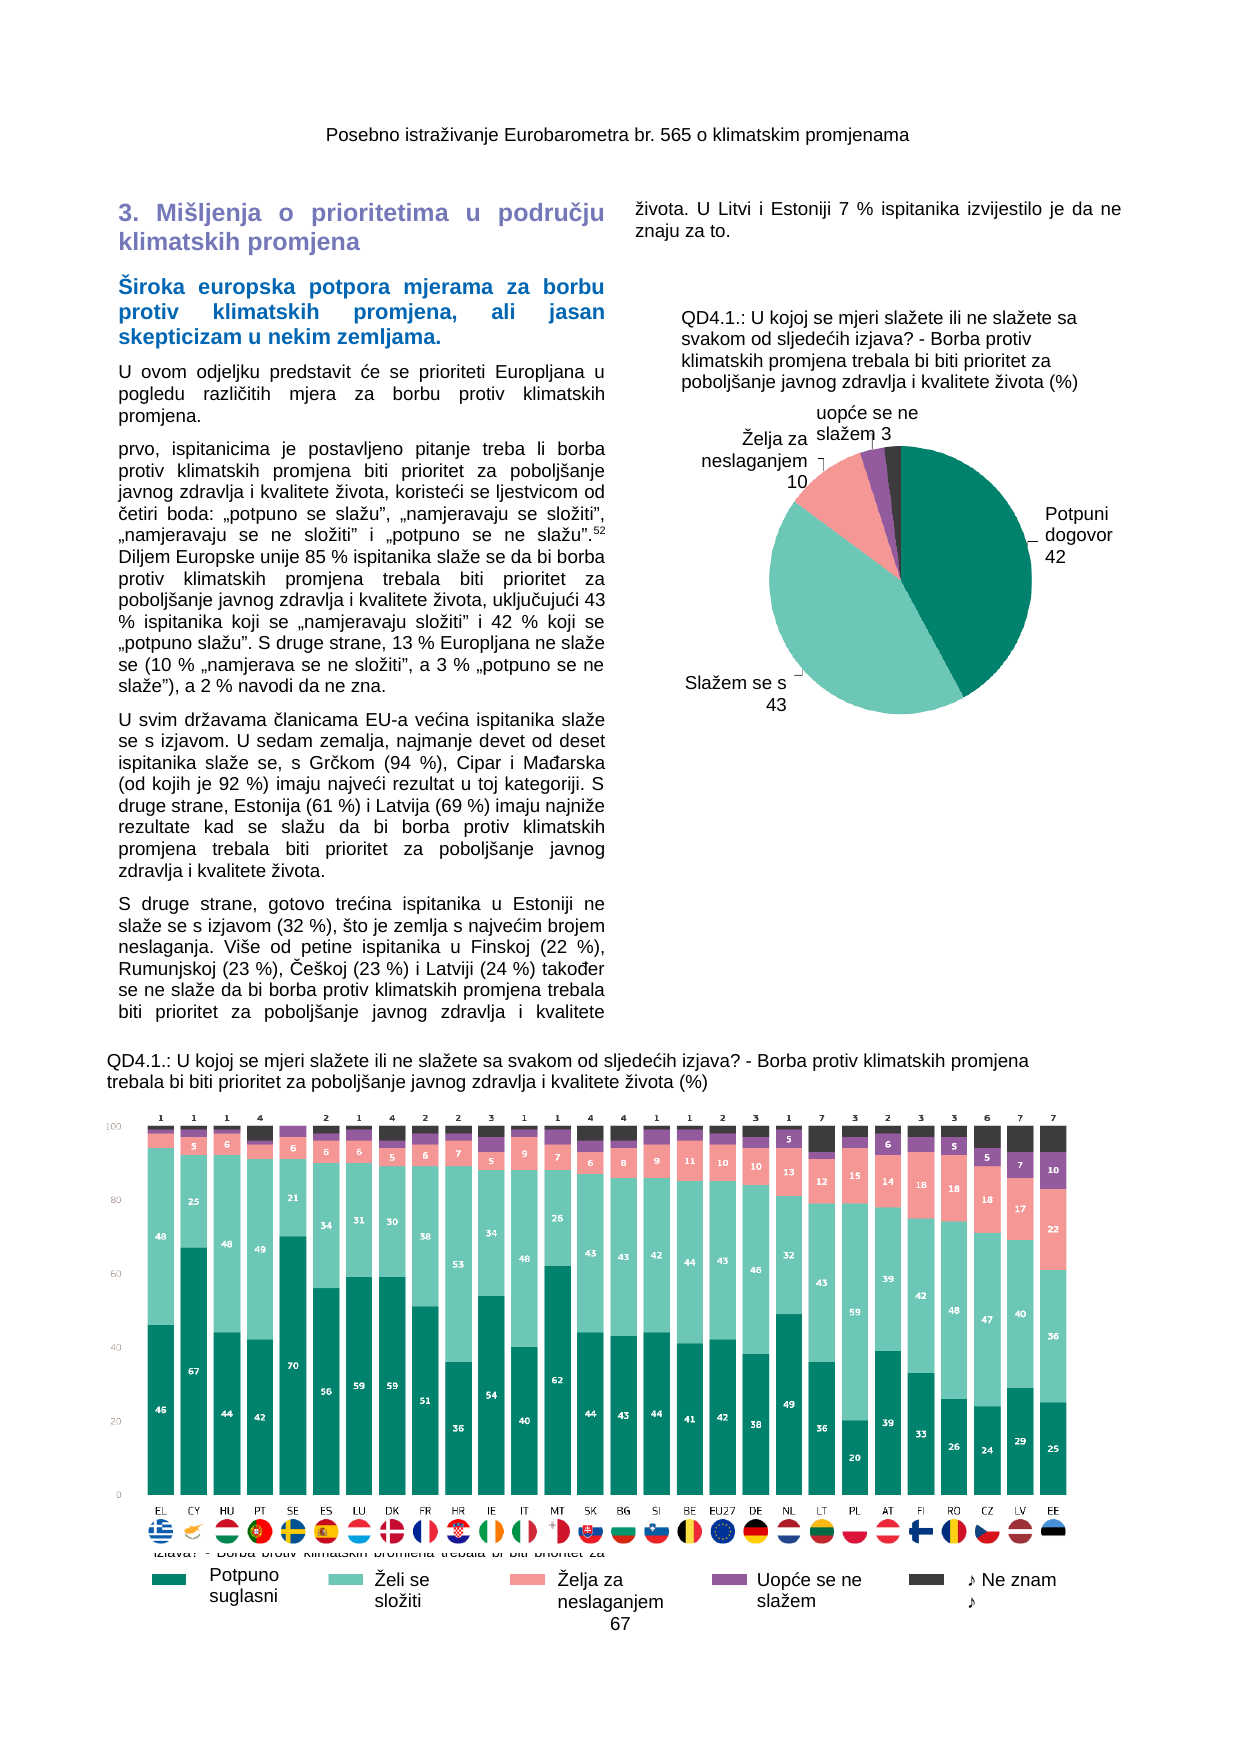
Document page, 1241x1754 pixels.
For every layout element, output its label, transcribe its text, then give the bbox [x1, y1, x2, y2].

text U ovom odjeljku predstavit će se prioriteti Europljana u pogledu različitih mjera za borbu protiv klimatskih promjena. [118, 361, 605, 426]
subtitle 3. Mišljenja o prioritetima u području klimatskih promjena [118, 198, 605, 255]
text S druge strane, gotovo trećina ispitanika u Estoniji ne slaže se s izjavom (32 %), što je zemlja s najvećim brojem neslaganja. Više od petine ispitanika u Finskoj (22 %), Rumunjskoj (23 %), Češkoj (23 %) i Latviji (24 %) također se ne slaže da bi borba protiv klimatskih promjena trebala biti prioritet za poboljšanje javnog zdravlja i kvalitete [118, 893, 605, 1022]
text U svim državama članicama EU-a većina ispitanika slaže se s izjavom. U sedam zemalja, najmanje devet od deset ispitanika slaže se, s Grčkom (94 %), Cipar i Mađarska (od kojih je 92 %) imaju najveći rezultat u toj kategoriji. S druge strane, Estonija (61 %) i Latvija (69 %) imaju najniže rezultate kad se slažu da bi borba protiv klimatskih promjena trebala biti prioritet za poboljšanje javnog zdravlja i kvalitete života. [118, 708, 605, 881]
text prvo, ispitanicima je postavljeno pitanje treba li borba protiv klimatskih promjena biti prioritet za poboljšanje javnog zdravlja i kvalitete života, koristeći se ljestvicom od četiri boda: „potpuno se slažu”, „namjeravaju se složiti”, „namjeravaju se ne složiti” i „potpuno se ne slažu”. Diljem Europske unije 85 % ispitanika slaže se da bi borba protiv klimatskih promjena trebala biti prioritet za poboljšanje javnog zdravlja i kvalitete života, uključujući 43 % ispitanika koji se „namjeravaju složiti” i 42 % koji se „potpuno slažu”. S druge strane, 13 % Europljana ne slaže se (10 % „namjerava se ne složiti”, a 3 % „potpuno se ne slaže”), a 2 % navodi da ne zna. [118, 438, 605, 697]
text života. U Litvi i Estoniji 7 % ispitanika izvijestilo je da ne znaju za to. [635, 198, 1122, 241]
picture [765, 423, 1038, 718]
picture [100, 1106, 1091, 1553]
picture [141, 1557, 951, 1599]
text Široka europska potpora mjerama za borbu protiv klimatskih promjena, ali jasan skepticizam u nekim zemljama. [118, 274, 605, 349]
